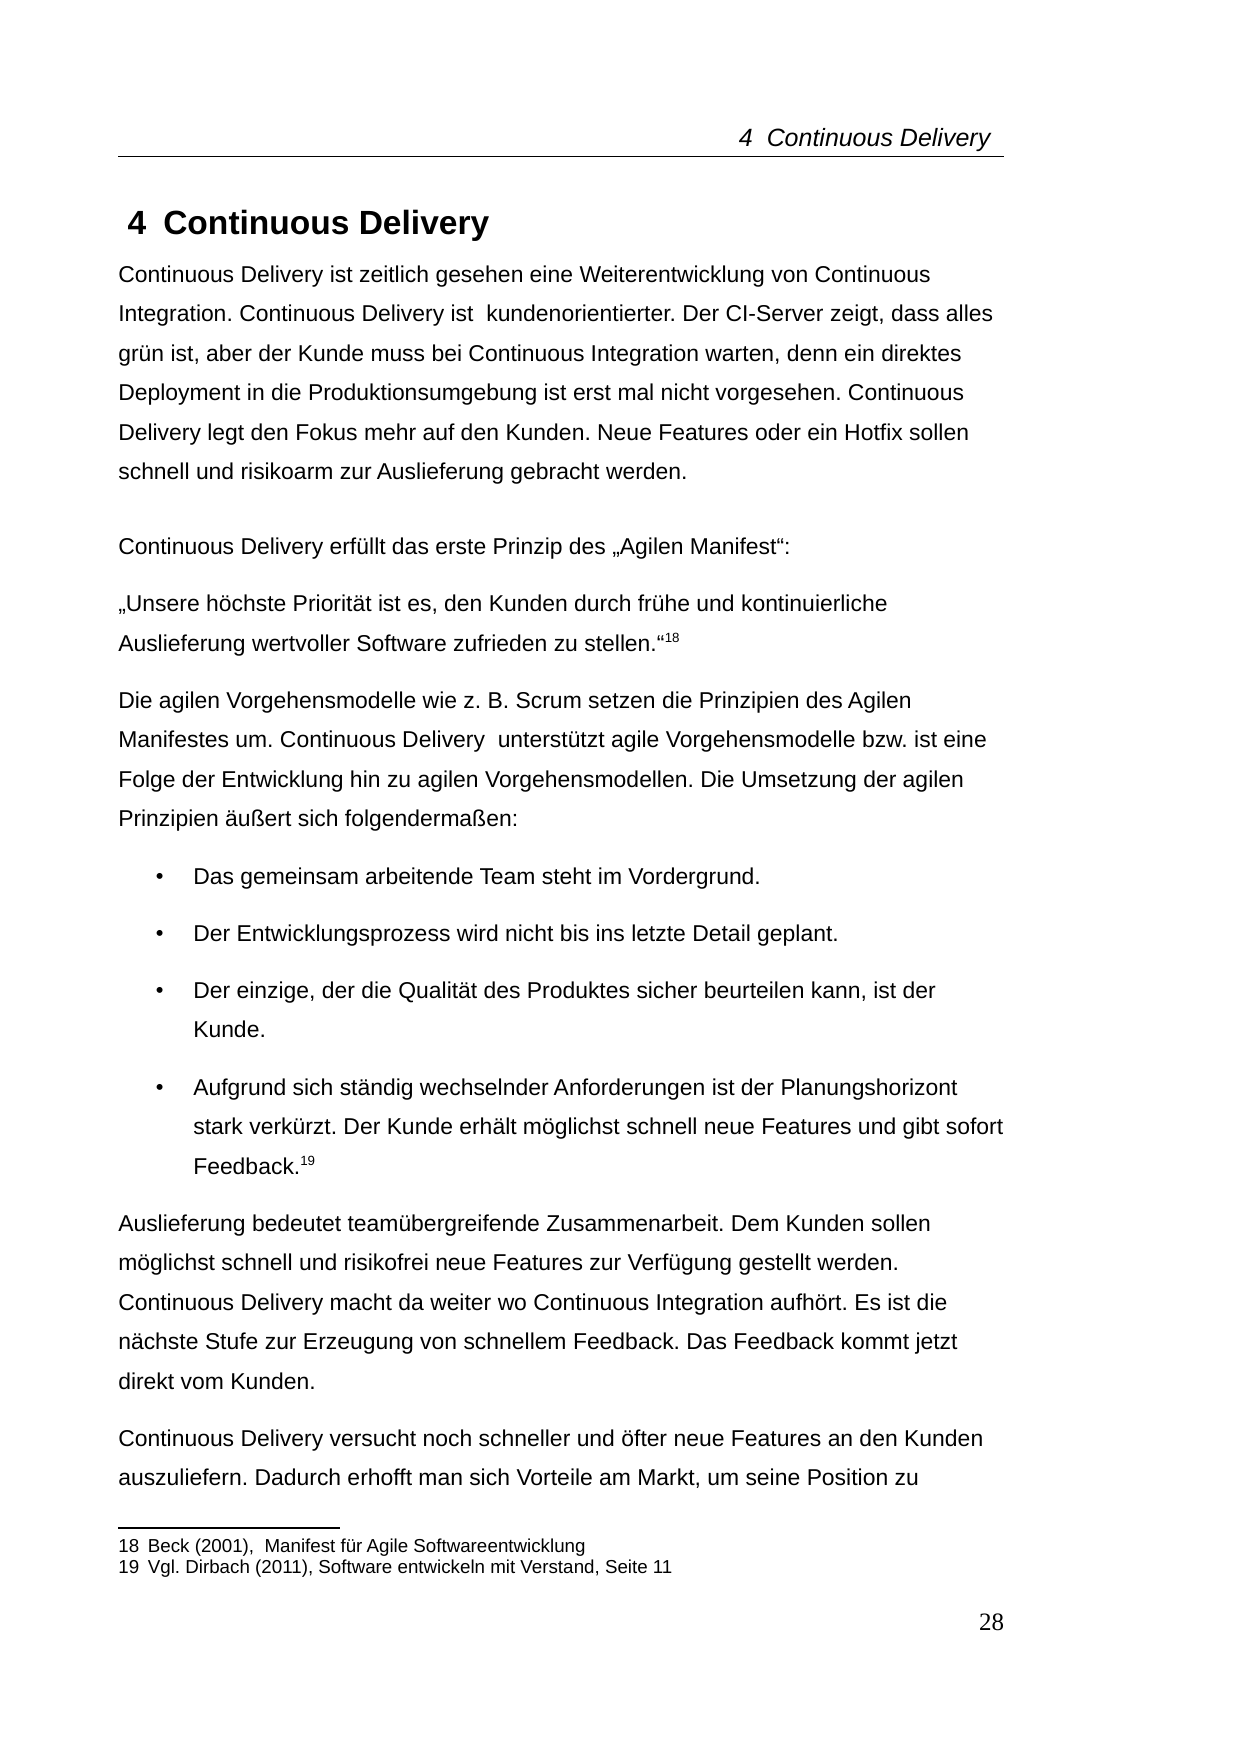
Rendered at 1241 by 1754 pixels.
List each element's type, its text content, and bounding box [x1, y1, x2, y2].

text „Unsere höchste Priorität ist es, den Kunden durch frühe und kontinuierliche Auslieferung wertvoller Software zufrieden zu stellen.“ [118, 590, 1004, 656]
text Continuous Delivery versucht noch schneller und öfter neue Features an den Kunden auszuliefern. Dadurch erhofft man sich Vorteile am Markt, um seine Position zu [118, 1425, 1004, 1491]
text Auslieferung bedeutet teamübergreifende Zusammenarbeit. Dem Kunden sollen möglichst schnell und risikofrei neue Features zur Verfügung gestellt werden. Continuous Delivery macht da weiter wo Continuous Integration aufhört. Es ist die nächste Stufe zur Erzeugung von schnellem Feedback. Das Feedback kommt jetzt direkt vom Kunden. [118, 1210, 1004, 1394]
text Beck (2001), Manifest für Agile Softwareentwicklung [118, 1534, 1004, 1556]
list Das gemeinsam arbeitende Team steht im Vordergrund. [156, 863, 1004, 889]
text Die agilen Vorgehensmodelle wie z. B. Scrum setzen die Prinzipien des Agilen Manifestes um. Continuous Delivery unterstützt agile Vorgehensmodelle bzw. ist eine Folge der Entwicklung hin zu agilen Vorgehensmodellen. Die Umsetzung der agilen Prinzipien äußert sich folgendermaßen: [118, 687, 1004, 832]
subtitle Continuous Delivery [118, 203, 1004, 242]
list Vgl. Dirbach (2011), Software entwickeln mit Verstand, Seite 11 [118, 1556, 1004, 1578]
text Continuous Delivery ist zeitlich gesehen eine Weiterentwicklung von Continuous Integration. Continuous Delivery ist kundenorientierter. Der CI-Server zeigt, dass alles grün ist, aber der Kunde muss bei Continuous Integration warten, denn ein direktes Deployment in die Produktionsumgebung ist erst mal nicht vorgesehen. Continuous Delivery legt den Fokus mehr auf den Kunden. Neue Features oder ein Hotfix sollen schnell und risikoarm zur Auslieferung gebracht werden. [118, 261, 1004, 484]
list Aufgrund sich ständig wechselnder Anforderungen ist der Planungshorizont stark verkürzt. Der Kunde erhält möglichst schnell neue Features und gibt sofort Feedback. [156, 1074, 1004, 1179]
list Der einzige, der die Qualität des Produktes sicher beurteilen kann, ist der Kunde. [156, 977, 1004, 1043]
text Continuous Delivery erfüllt das erste Prinzip des „Agilen Manifest“: [118, 533, 1004, 559]
list Der Entwicklungsprozess wird nicht bis ins letzte Detail geplant. [156, 920, 1004, 946]
